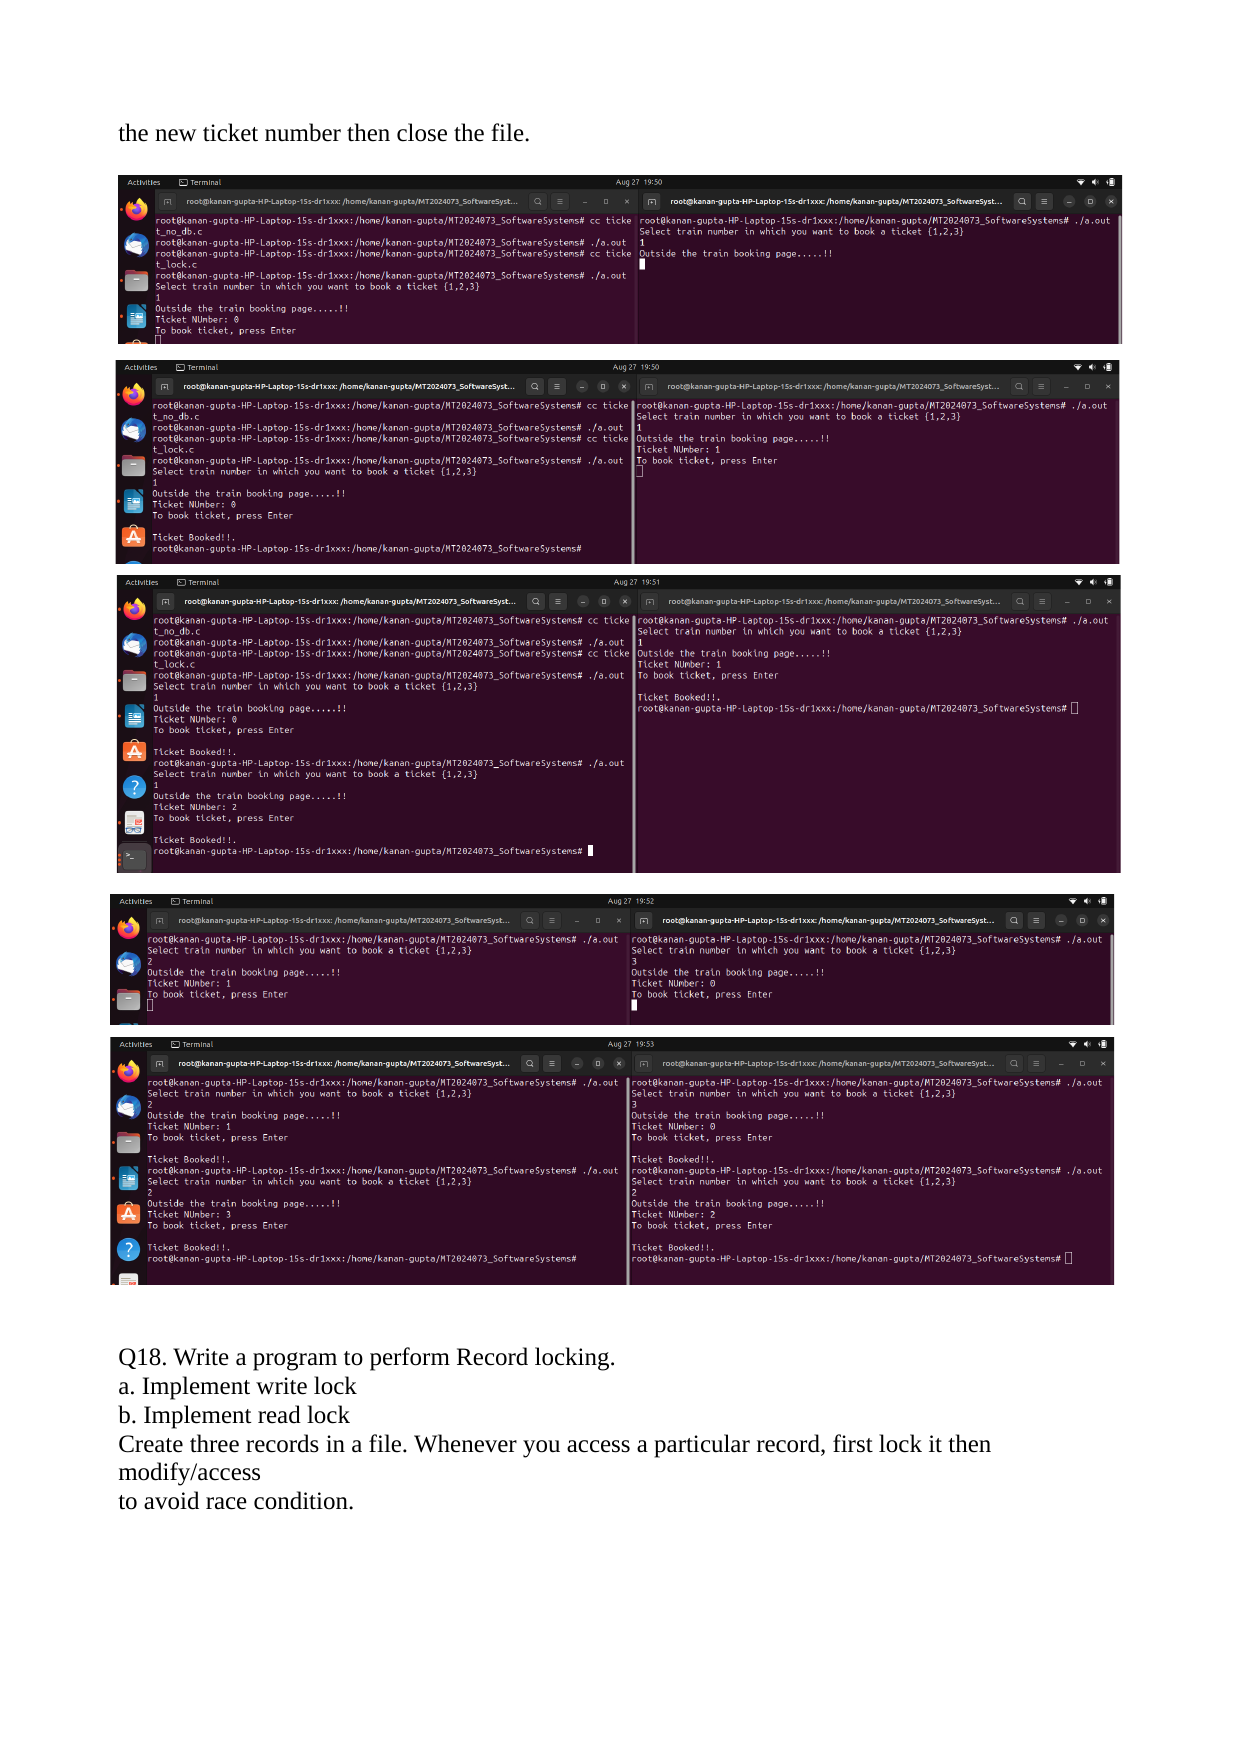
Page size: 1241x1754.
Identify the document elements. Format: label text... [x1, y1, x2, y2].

text Create three records in a file. Whenever you access a particular record, first lock it then modify/access [118, 1429, 1122, 1486]
text a. Implement write lock [118, 1371, 1122, 1400]
text to avoid race condition. [118, 1486, 1122, 1515]
text the new ticket number then close the file. [118, 118, 1122, 175]
text Q18. Write a program to perform Record locking. [118, 176, 1122, 1371]
text b. Implement read lock [118, 1400, 1122, 1429]
picture [116, 575, 1121, 873]
